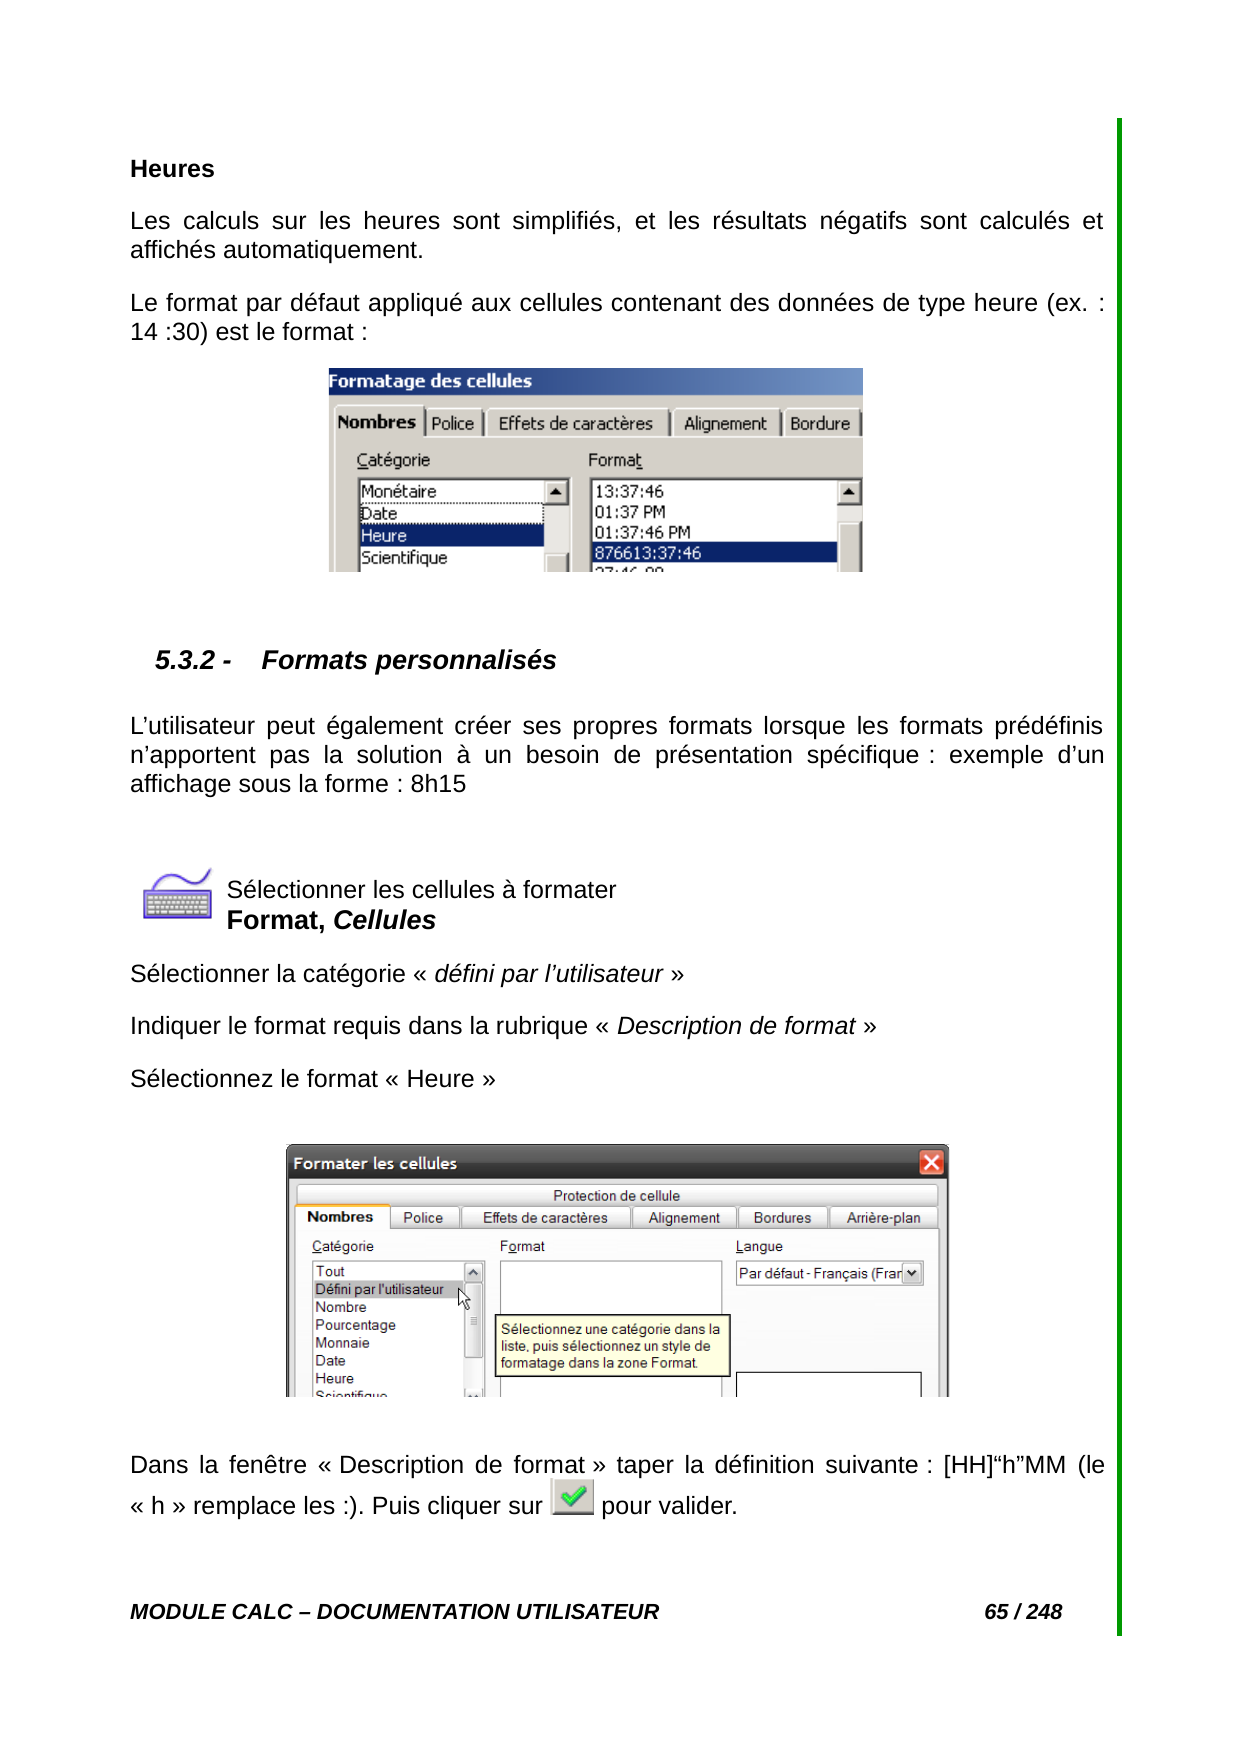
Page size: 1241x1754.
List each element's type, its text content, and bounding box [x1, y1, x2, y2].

text Heures [130, 153, 1105, 183]
text Sélectionner la catégorie « défini par l’utilisateur » [130, 958, 1105, 987]
text Le format par défaut appliqué aux cellules contenant des données de type heure (ex. : 14 :30) est le format : [130, 288, 1105, 346]
picture [286, 1144, 950, 1397]
text Format, Cellules [130, 904, 1105, 935]
subtitle Formats personnalisés [155, 644, 1105, 675]
picture [139, 857, 215, 933]
text Dans la fenêtre « Description de format » taper la définition suivante : [HH]“h”MM (le « h » remplace les :). Puis cliquer sur pour valider. [130, 1450, 1105, 1520]
text Sélectionnez le format « Heure » [130, 1064, 1105, 1093]
picture [328, 368, 863, 572]
text Sélectionner les cellules à formater [215, 875, 1105, 904]
text Les calculs sur les heures sont simplifiés, et les résultats négatifs sont calculés et affichés automatiquement. [130, 206, 1105, 264]
picture [550, 1478, 594, 1515]
text L’utilisateur peut également créer ses propres formats lorsque les formats prédéfinis n’apportent pas la solution à un besoin de présentation spécifique : exemple d’un affichage sous la forme : 8h15 [130, 711, 1105, 798]
text Indiquer le format requis dans la rubrique « Description de format » [130, 1011, 1105, 1040]
